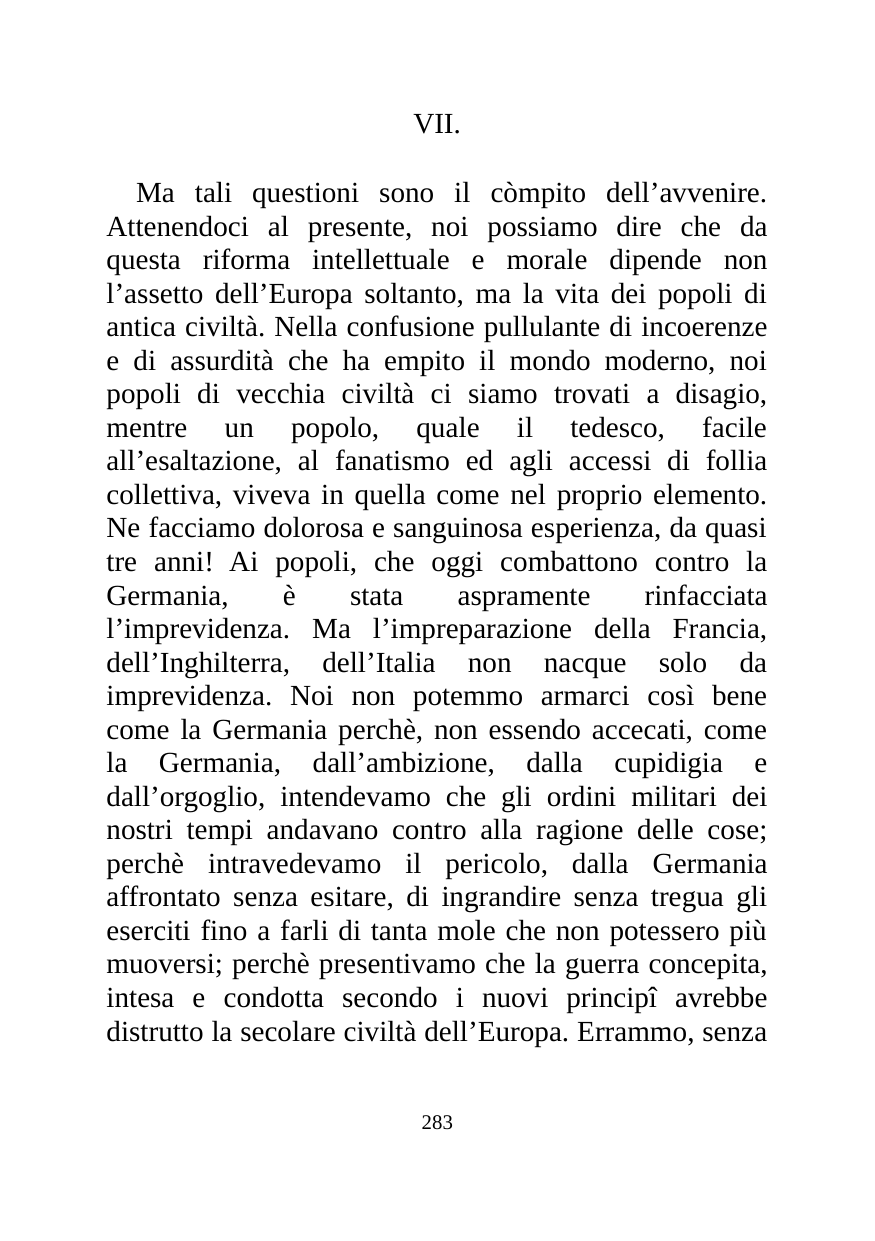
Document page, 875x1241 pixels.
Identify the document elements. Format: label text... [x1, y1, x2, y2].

text Ma tali questioni sono il còmpito dell’avvenire. Attenendoci al presente, noi possiamo dire che da questa riforma intellettuale e morale dipende non l’assetto dell’Europa soltanto, ma la vita dei popoli di antica civiltà. Nella confusione pullulante di incoerenze e di assurdità che ha empito il mondo moderno, noi popoli di vecchia civiltà ci siamo trovati a disagio, mentre un popolo, quale il tedesco, facile all’esaltazione, al fanatismo ed agli accessi di follia collettiva, viveva in quella come nel proprio elemento. Ne facciamo dolorosa e sanguinosa esperienza, da quasi tre anni! Ai popoli, che oggi combattono contro la Germania, è stata aspramente rinfacciata l’imprevidenza. Ma l’impreparazione della Francia, dell’Inghilterra, dell’Italia non nacque solo da imprevidenza. Noi non potemmo armarci così bene come la Germania perchè, non essendo accecati, come la Germania, dall’ambizione, dalla cupidigia e dall’orgoglio, intendevamo che gli ordini militari dei nostri tempi andavano contro alla ragione delle cose; perchè intravedevamo il pericolo, dalla Germania affrontato senza esitare, di ingrandire senza tregua gli eserciti fino a farli di tanta mole che non potessero più muoversi; perchè presentivamo che la guerra concepita, intesa e condotta secondo i nuovi principî avrebbe distrutto la secolare civiltà dell’Europa. Errammo, senza [106, 175, 768, 1047]
subtitle VII. [106, 106, 768, 140]
